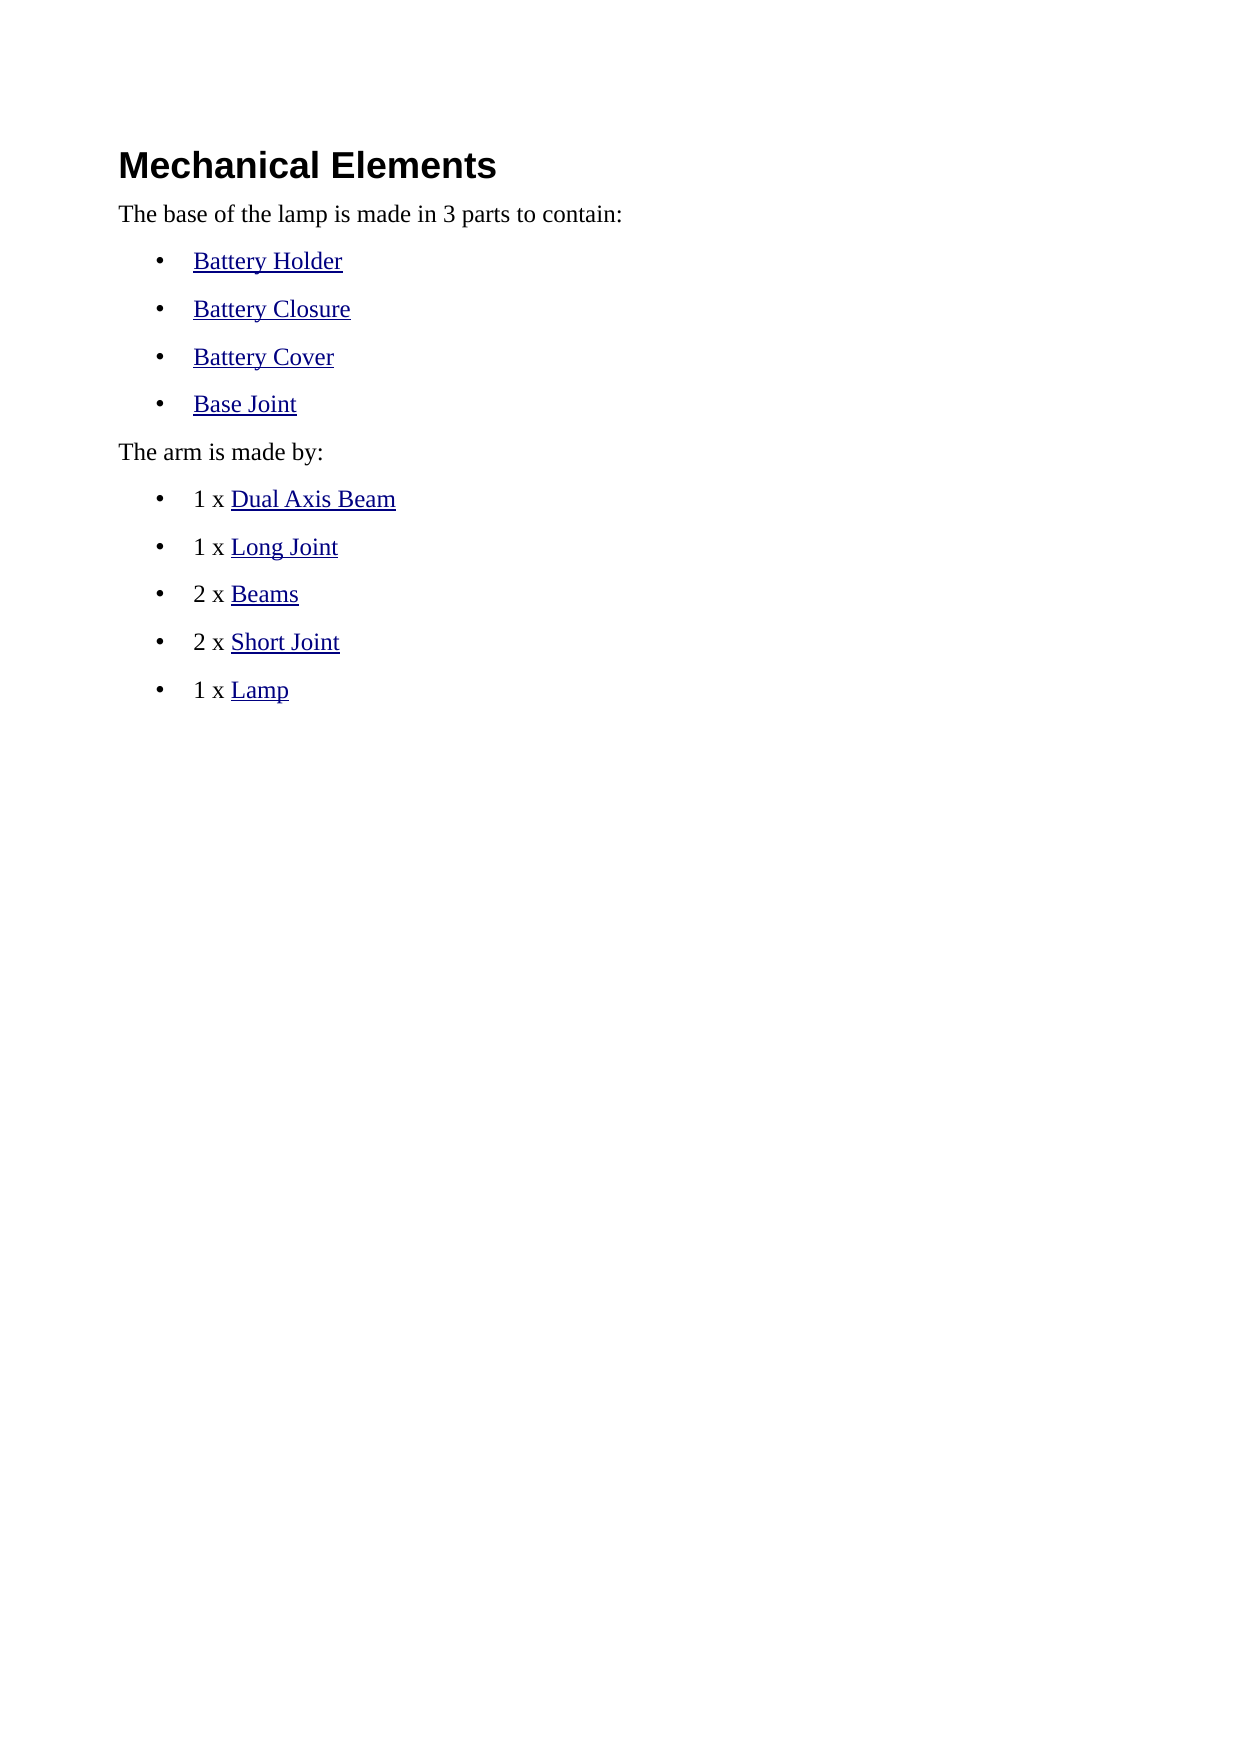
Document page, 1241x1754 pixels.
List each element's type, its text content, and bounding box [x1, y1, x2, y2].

list 1 x Lamp [156, 675, 1122, 703]
list 1 x Dual Axis Beam [156, 484, 1122, 513]
list Battery Holder [156, 246, 1122, 275]
list Battery Closure [156, 294, 1122, 323]
list 1 x Long Joint [156, 532, 1122, 561]
text The base of the lamp is made in 3 parts to contain: [118, 199, 1122, 227]
text The arm is made by: [118, 437, 1122, 466]
list Base Joint [156, 389, 1122, 418]
list 2 x Short Joint [156, 627, 1122, 656]
subtitle Mechanical Elements [118, 143, 1122, 186]
list 2 x Beams [156, 579, 1122, 608]
list Battery Cover [156, 342, 1122, 370]
